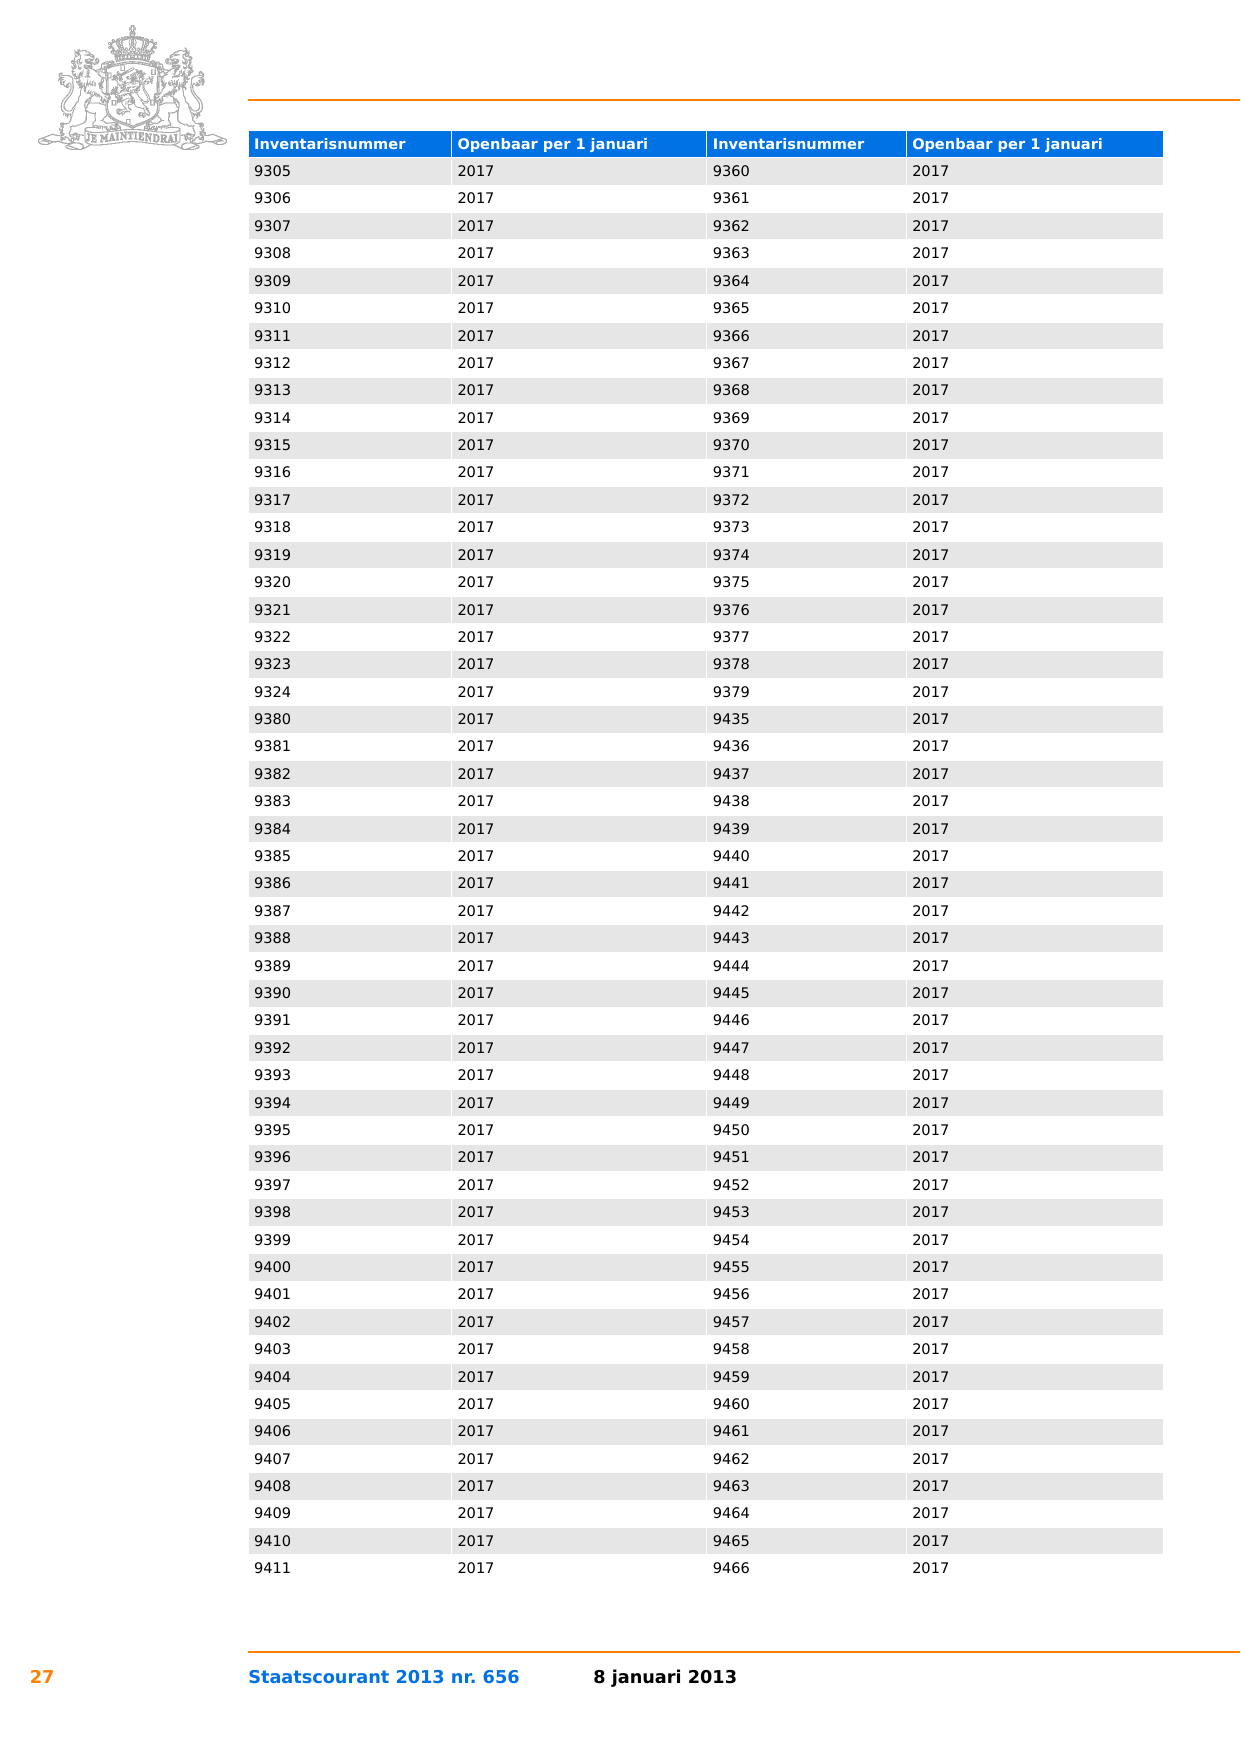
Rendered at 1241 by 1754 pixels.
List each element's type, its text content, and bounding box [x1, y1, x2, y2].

table_cell 2017 [452, 980, 706, 1007]
table_cell 2017 [907, 1473, 1163, 1500]
table_cell 2017 [452, 1364, 706, 1390]
table_cell 9409 [249, 1501, 451, 1527]
table_cell 2017 [907, 1336, 1163, 1363]
table_cell 2017 [907, 432, 1163, 459]
table_cell 2017 [452, 1008, 706, 1034]
table_cell 9390 [249, 980, 451, 1007]
table_cell 9371 [707, 460, 906, 486]
table_cell 9436 [707, 734, 906, 760]
table_cell 2017 [452, 789, 706, 815]
table_cell 2017 [452, 268, 706, 294]
table_cell 2017 [452, 158, 706, 185]
table_cell 2017 [907, 624, 1163, 650]
table_cell 9377 [707, 624, 906, 650]
table_cell 9314 [249, 405, 451, 431]
table_cell 9451 [707, 1145, 906, 1171]
table_cell 9374 [707, 542, 906, 568]
table_cell 9400 [249, 1254, 451, 1281]
table_cell 9401 [249, 1282, 451, 1308]
table_cell 9396 [249, 1145, 451, 1171]
table_cell 9317 [249, 487, 451, 513]
table_cell 2017 [907, 515, 1163, 541]
table_cell 2017 [907, 268, 1163, 294]
table_cell 2017 [907, 925, 1163, 952]
table_cell 9445 [707, 980, 906, 1007]
table_cell 9450 [707, 1117, 906, 1143]
table_cell 9366 [707, 323, 906, 349]
table_cell 2017 [452, 515, 706, 541]
table_cell 2017 [452, 1336, 706, 1363]
table_cell 9316 [249, 460, 451, 486]
table_cell 2017 [907, 1227, 1163, 1253]
table_cell 2017 [452, 460, 706, 486]
table_cell 2017 [907, 350, 1163, 376]
table_cell 9411 [249, 1556, 451, 1582]
table_cell 9388 [249, 925, 451, 952]
table_cell 2017 [452, 1063, 706, 1089]
table_cell 2017 [452, 871, 706, 897]
table_cell 9460 [707, 1391, 906, 1417]
table_cell 2017 [452, 432, 706, 459]
table_cell 2017 [452, 816, 706, 842]
table_cell 2017 [907, 898, 1163, 924]
table_cell 2017 [452, 213, 706, 239]
table_cell 9444 [707, 953, 906, 979]
table_cell 2017 [907, 816, 1163, 842]
table_cell 2017 [907, 761, 1163, 787]
table_cell 9456 [707, 1282, 906, 1308]
table_cell 2017 [452, 295, 706, 322]
table_cell 9454 [707, 1227, 906, 1253]
table_cell 2017 [907, 569, 1163, 596]
table_cell 9323 [249, 651, 451, 678]
table_cell 2017 [452, 1556, 706, 1582]
table_cell 2017 [907, 597, 1163, 623]
table_cell 9458 [707, 1336, 906, 1363]
table_cell 9442 [707, 898, 906, 924]
table_cell 2017 [907, 1063, 1163, 1089]
table_cell 9446 [707, 1008, 906, 1034]
table_cell 9462 [707, 1446, 906, 1472]
table_cell 9406 [249, 1419, 451, 1445]
table_cell 9369 [707, 405, 906, 431]
table_cell 2017 [907, 1090, 1163, 1116]
table_cell 2017 [452, 487, 706, 513]
table_cell 9367 [707, 350, 906, 376]
table_cell 9407 [249, 1446, 451, 1472]
table_cell 2017 [907, 1419, 1163, 1445]
table_cell 9320 [249, 569, 451, 596]
table_cell 2017 [452, 1309, 706, 1335]
table_cell 2017 [907, 1501, 1163, 1527]
table_cell 9393 [249, 1063, 451, 1089]
table_cell 9461 [707, 1419, 906, 1445]
table_cell 2017 [907, 871, 1163, 897]
table_cell 9398 [249, 1199, 451, 1226]
table_cell 9466 [707, 1556, 906, 1582]
table_cell 9439 [707, 816, 906, 842]
table_cell 9404 [249, 1364, 451, 1390]
table_cell 2017 [907, 1391, 1163, 1417]
table_cell 2017 [452, 651, 706, 678]
table_cell 9379 [707, 679, 906, 705]
table_cell 2017 [452, 1035, 706, 1061]
table_cell 2017 [907, 405, 1163, 431]
table_cell 2017 [452, 378, 706, 404]
table_cell 9443 [707, 925, 906, 952]
table_cell 2017 [452, 1528, 706, 1554]
table_cell 2017 [452, 1254, 706, 1281]
table_cell 9392 [249, 1035, 451, 1061]
table_cell 9399 [249, 1227, 451, 1253]
table_cell 2017 [907, 542, 1163, 568]
table_cell 2017 [452, 405, 706, 431]
table_cell 9313 [249, 378, 451, 404]
table_cell 9368 [707, 378, 906, 404]
table_cell 2017 [452, 1501, 706, 1527]
table_cell 9373 [707, 515, 906, 541]
table_cell 2017 [907, 734, 1163, 760]
table_cell 9447 [707, 1035, 906, 1061]
table_cell 2017 [907, 487, 1163, 513]
table_cell 2017 [907, 1309, 1163, 1335]
table_cell 2017 [907, 1364, 1163, 1390]
table_cell 2017 [907, 1008, 1163, 1034]
table_cell 9381 [249, 734, 451, 760]
table_cell 2017 [452, 1473, 706, 1500]
table_cell 2017 [452, 1419, 706, 1445]
table_header Openbaar per 1 januari [907, 131, 1163, 157]
table_cell 9403 [249, 1336, 451, 1363]
table_cell 2017 [452, 925, 706, 952]
table_cell 9441 [707, 871, 906, 897]
picture [38, 25, 227, 150]
table_cell 2017 [452, 542, 706, 568]
table_cell 2017 [452, 953, 706, 979]
table_cell 9324 [249, 679, 451, 705]
table_cell 2017 [907, 158, 1163, 185]
table_cell 2017 [452, 1227, 706, 1253]
table_cell 2017 [907, 1035, 1163, 1061]
table_cell 2017 [907, 186, 1163, 212]
table_cell 2017 [452, 1391, 706, 1417]
table_cell 9378 [707, 651, 906, 678]
table_cell 2017 [907, 295, 1163, 322]
table_cell 2017 [452, 706, 706, 733]
table_cell 9449 [707, 1090, 906, 1116]
table_cell 2017 [907, 323, 1163, 349]
table_cell 2017 [452, 1145, 706, 1171]
table_cell 9321 [249, 597, 451, 623]
table_cell 9389 [249, 953, 451, 979]
table_cell 9384 [249, 816, 451, 842]
table_cell 2017 [452, 323, 706, 349]
table_cell 2017 [907, 1145, 1163, 1171]
table_cell 9397 [249, 1172, 451, 1198]
table_cell 9307 [249, 213, 451, 239]
table_cell 9360 [707, 158, 906, 185]
table_cell 2017 [907, 843, 1163, 869]
table_header Inventarisnummer [249, 131, 451, 157]
table_cell 9457 [707, 1309, 906, 1335]
table_cell 9308 [249, 241, 451, 267]
table_cell 2017 [452, 1090, 706, 1116]
table_cell 2017 [452, 241, 706, 267]
table_cell 2017 [907, 651, 1163, 678]
table_cell 9306 [249, 186, 451, 212]
table_cell 9386 [249, 871, 451, 897]
table_cell 9394 [249, 1090, 451, 1116]
table_cell 2017 [452, 597, 706, 623]
table_cell 2017 [907, 953, 1163, 979]
table_cell 2017 [907, 460, 1163, 486]
table_cell 2017 [452, 624, 706, 650]
table_cell 2017 [907, 789, 1163, 815]
table_cell 9455 [707, 1254, 906, 1281]
table_cell 2017 [907, 1282, 1163, 1308]
table_cell 9312 [249, 350, 451, 376]
table_cell 2017 [452, 679, 706, 705]
table_cell 9362 [707, 213, 906, 239]
table_cell 9452 [707, 1172, 906, 1198]
table_cell 9391 [249, 1008, 451, 1034]
table_cell 9438 [707, 789, 906, 815]
table_cell 2017 [907, 1528, 1163, 1554]
table_cell 9410 [249, 1528, 451, 1554]
table_cell 9408 [249, 1473, 451, 1500]
table_cell 2017 [907, 706, 1163, 733]
table_cell 9319 [249, 542, 451, 568]
table_cell 9365 [707, 295, 906, 322]
table_cell 9311 [249, 323, 451, 349]
table_cell 2017 [452, 761, 706, 787]
table_cell 2017 [907, 1172, 1163, 1198]
table_cell 9395 [249, 1117, 451, 1143]
table_cell 2017 [907, 1254, 1163, 1281]
table_cell 2017 [452, 186, 706, 212]
table_cell 9305 [249, 158, 451, 185]
table_cell 2017 [907, 1556, 1163, 1582]
table_cell 2017 [452, 734, 706, 760]
table_cell 2017 [907, 241, 1163, 267]
table_cell 2017 [452, 1199, 706, 1226]
table_cell 2017 [907, 1446, 1163, 1472]
table_cell 9440 [707, 843, 906, 869]
table_cell 2017 [452, 569, 706, 596]
table_header Openbaar per 1 januari [452, 131, 706, 157]
table_cell 9380 [249, 706, 451, 733]
table_cell 9372 [707, 487, 906, 513]
table_cell 2017 [452, 350, 706, 376]
table_cell 2017 [907, 1117, 1163, 1143]
table_cell 9364 [707, 268, 906, 294]
table_cell 9375 [707, 569, 906, 596]
table_cell 2017 [452, 1117, 706, 1143]
table_cell 9465 [707, 1528, 906, 1554]
table_cell 2017 [452, 1172, 706, 1198]
table_cell 2017 [452, 1446, 706, 1472]
table_cell 2017 [907, 980, 1163, 1007]
table_cell 9363 [707, 241, 906, 267]
table_cell 2017 [452, 1282, 706, 1308]
table_cell 9361 [707, 186, 906, 212]
table_cell 9437 [707, 761, 906, 787]
table_cell 2017 [452, 898, 706, 924]
table_cell 9385 [249, 843, 451, 869]
table_cell 9459 [707, 1364, 906, 1390]
table_cell 9387 [249, 898, 451, 924]
table_cell 9370 [707, 432, 906, 459]
table_cell 2017 [907, 378, 1163, 404]
table_cell 2017 [907, 679, 1163, 705]
table_cell 9322 [249, 624, 451, 650]
table_cell 2017 [907, 1199, 1163, 1226]
table_cell 9376 [707, 597, 906, 623]
table_cell 9448 [707, 1063, 906, 1089]
table_cell 9315 [249, 432, 451, 459]
table_cell 9405 [249, 1391, 451, 1417]
table_cell 9382 [249, 761, 451, 787]
table_cell 9463 [707, 1473, 906, 1500]
table_cell 9453 [707, 1199, 906, 1226]
table_cell 2017 [452, 843, 706, 869]
table_cell 9435 [707, 706, 906, 733]
table_header Inventarisnummer [707, 131, 906, 157]
table_cell 9402 [249, 1309, 451, 1335]
table_cell 9383 [249, 789, 451, 815]
table_cell 9309 [249, 268, 451, 294]
table_cell 9464 [707, 1501, 906, 1527]
table_cell 9318 [249, 515, 451, 541]
table_cell 2017 [907, 213, 1163, 239]
table_cell 9310 [249, 295, 451, 322]
